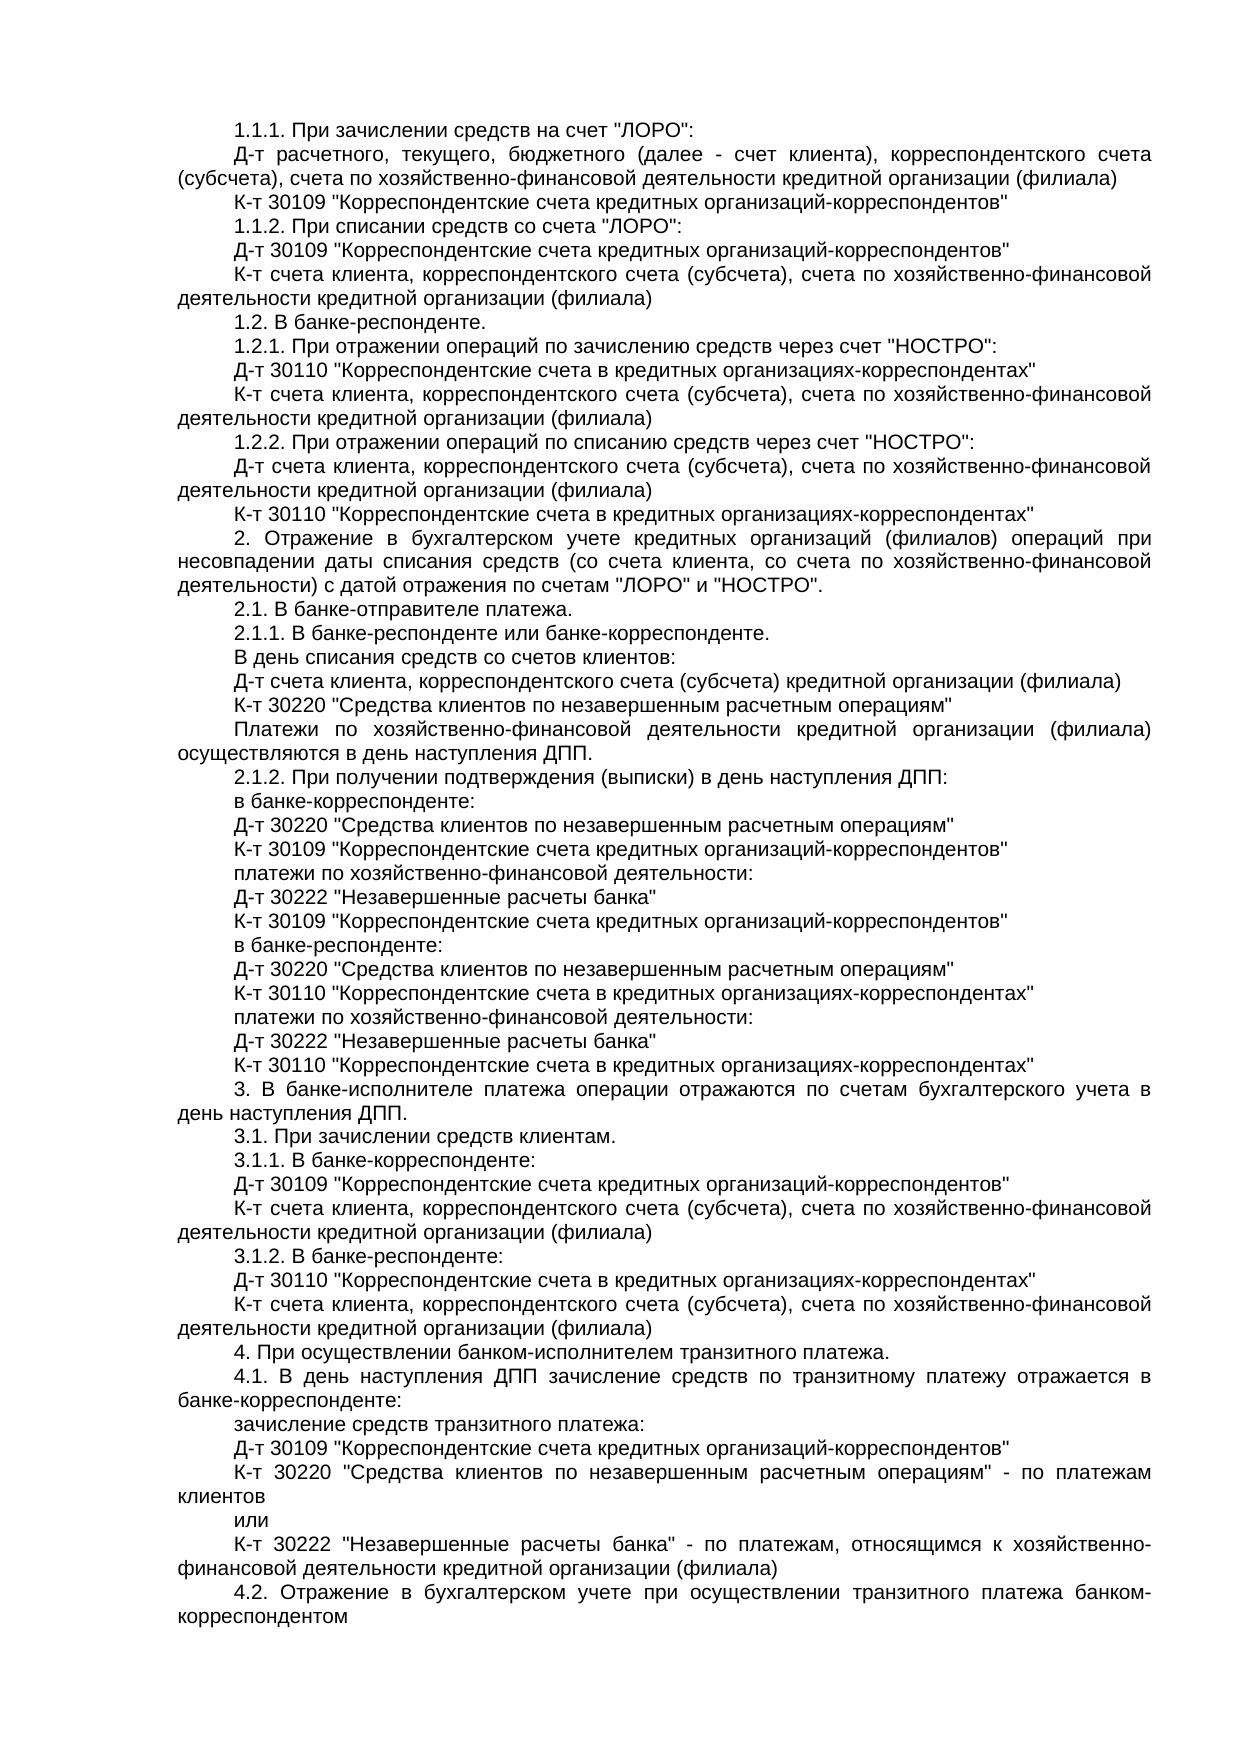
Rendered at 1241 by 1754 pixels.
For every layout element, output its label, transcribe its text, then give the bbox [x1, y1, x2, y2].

text К-т 30110 "Корреспондентские счета в кредитных организациях-корреспондентах" [177, 981, 1152, 1004]
text К-т 30109 "Корреспондентские счета кредитных организаций-корреспондентов" [177, 909, 1152, 933]
text К-т 30109 "Корреспондентские счета кредитных организаций-корреспондентов" [177, 190, 1152, 214]
text в банке-респонденте: [177, 933, 1152, 957]
text К-т 30110 "Корреспондентские счета в кредитных организациях-корреспондентах" [177, 1052, 1152, 1076]
text Д-т 30220 "Средства клиентов по незавершенным расчетным операциям" [177, 957, 1152, 981]
text Д-т 30110 "Корреспондентские счета в кредитных организациях-корреспондентах" [177, 358, 1152, 382]
text зачисление средств транзитного платежа: [177, 1412, 1152, 1436]
text К-т счета клиента, корреспондентского счета (субсчета), счета по хозяйственно-финансовой деятельности кредитной организации (филиала) [177, 382, 1152, 429]
text 1.1.1. При зачислении средств на счет "ЛОРО": [177, 118, 1152, 142]
text К-т 30110 "Корреспондентские счета в кредитных организациях-корреспондентах" [177, 501, 1152, 525]
text 1.2.1. При отражении операций по зачислению средств через счет "НОСТРО": [177, 334, 1152, 358]
text Д-т счета клиента, корреспондентского счета (субсчета), счета по хозяйственно-финансовой деятельности кредитной организации (филиала) [177, 453, 1152, 501]
text Д-т 30110 "Корреспондентские счета в кредитных организациях-корреспондентах" [177, 1268, 1152, 1292]
text 2.1.1. В банке-респонденте или банке-корреспонденте. [177, 621, 1152, 645]
text К-т счета клиента, корреспондентского счета (субсчета), счета по хозяйственно-финансовой деятельности кредитной организации (филиала) [177, 1292, 1152, 1340]
text или [177, 1508, 1152, 1532]
text Д-т 30109 "Корреспондентские счета кредитных организаций-корреспондентов" [177, 238, 1152, 262]
text 4.1. В день наступления ДПП зачисление средств по транзитному платежу отражается в банке-корреспонденте: [177, 1364, 1152, 1412]
text 3.1.2. В банке-респонденте: [177, 1244, 1152, 1268]
text 3.1. При зачислении средств клиентам. [177, 1124, 1152, 1148]
text Платежи по хозяйственно-финансовой деятельности кредитной организации (филиала) осуществляются в день наступления ДПП. [177, 717, 1152, 765]
text К-т 30220 "Средства клиентов по незавершенным расчетным операциям" - по платежам клиентов [177, 1460, 1152, 1508]
text Д-т счета клиента, корреспондентского счета (субсчета) кредитной организации (филиала) [177, 669, 1152, 693]
text Д-т 30109 "Корреспондентские счета кредитных организаций-корреспондентов" [177, 1436, 1152, 1460]
text 2.1.2. При получении подтверждения (выписки) в день наступления ДПП: [177, 765, 1152, 789]
text платежи по хозяйственно-финансовой деятельности: [177, 861, 1152, 885]
text Д-т расчетного, текущего, бюджетного (далее - счет клиента), корреспондентского счета (субсчета), счета по хозяйственно-финансовой деятельности кредитной организации (филиала) [177, 142, 1152, 190]
text платежи по хозяйственно-финансовой деятельности: [177, 1004, 1152, 1028]
text 1.1.2. При списании средств со счета "ЛОРО": [177, 214, 1152, 238]
text В день списания средств со счетов клиентов: [177, 645, 1152, 669]
text Д-т 30109 "Корреспондентские счета кредитных организаций-корреспондентов" [177, 1172, 1152, 1196]
text 4. При осуществлении банком-исполнителем транзитного платежа. [177, 1340, 1152, 1364]
text К-т 30220 "Средства клиентов по незавершенным расчетным операциям" [177, 693, 1152, 717]
text 2.1. В банке-отправителе платежа. [177, 597, 1152, 621]
text 4.2. Отражение в бухгалтерском учете при осуществлении транзитного платежа банком-корреспондентом [177, 1579, 1152, 1627]
text Д-т 30222 "Незавершенные расчеты банка" [177, 1028, 1152, 1052]
text К-т 30222 "Незавершенные расчеты банка" - по платежам, относящимся к хозяйственно-финансовой деятельности кредитной организации (филиала) [177, 1532, 1152, 1579]
text К-т 30109 "Корреспондентские счета кредитных организаций-корреспондентов" [177, 837, 1152, 861]
text 3.1.1. В банке-корреспонденте: [177, 1148, 1152, 1172]
text в банке-корреспонденте: [177, 789, 1152, 813]
text 1.2. В банке-респонденте. [177, 310, 1152, 334]
text К-т счета клиента, корреспондентского счета (субсчета), счета по хозяйственно-финансовой деятельности кредитной организации (филиала) [177, 262, 1152, 310]
text Д-т 30220 "Средства клиентов по незавершенным расчетным операциям" [177, 813, 1152, 837]
text Д-т 30222 "Незавершенные расчеты банка" [177, 885, 1152, 909]
text 2. Отражение в бухгалтерском учете кредитных организаций (филиалов) операций при несовпадении даты списания средств (со счета клиента, со счета по хозяйственно-финансовой деятельности) с датой отражения по счетам "ЛОРО" и "НОСТРО". [177, 525, 1152, 597]
text 1.2.2. При отражении операций по списанию средств через счет "НОСТРО": [177, 429, 1152, 453]
text К-т счета клиента, корреспондентского счета (субсчета), счета по хозяйственно-финансовой деятельности кредитной организации (филиала) [177, 1196, 1152, 1244]
text 3. В банке-исполнителе платежа операции отражаются по счетам бухгалтерского учета в день наступления ДПП. [177, 1076, 1152, 1124]
